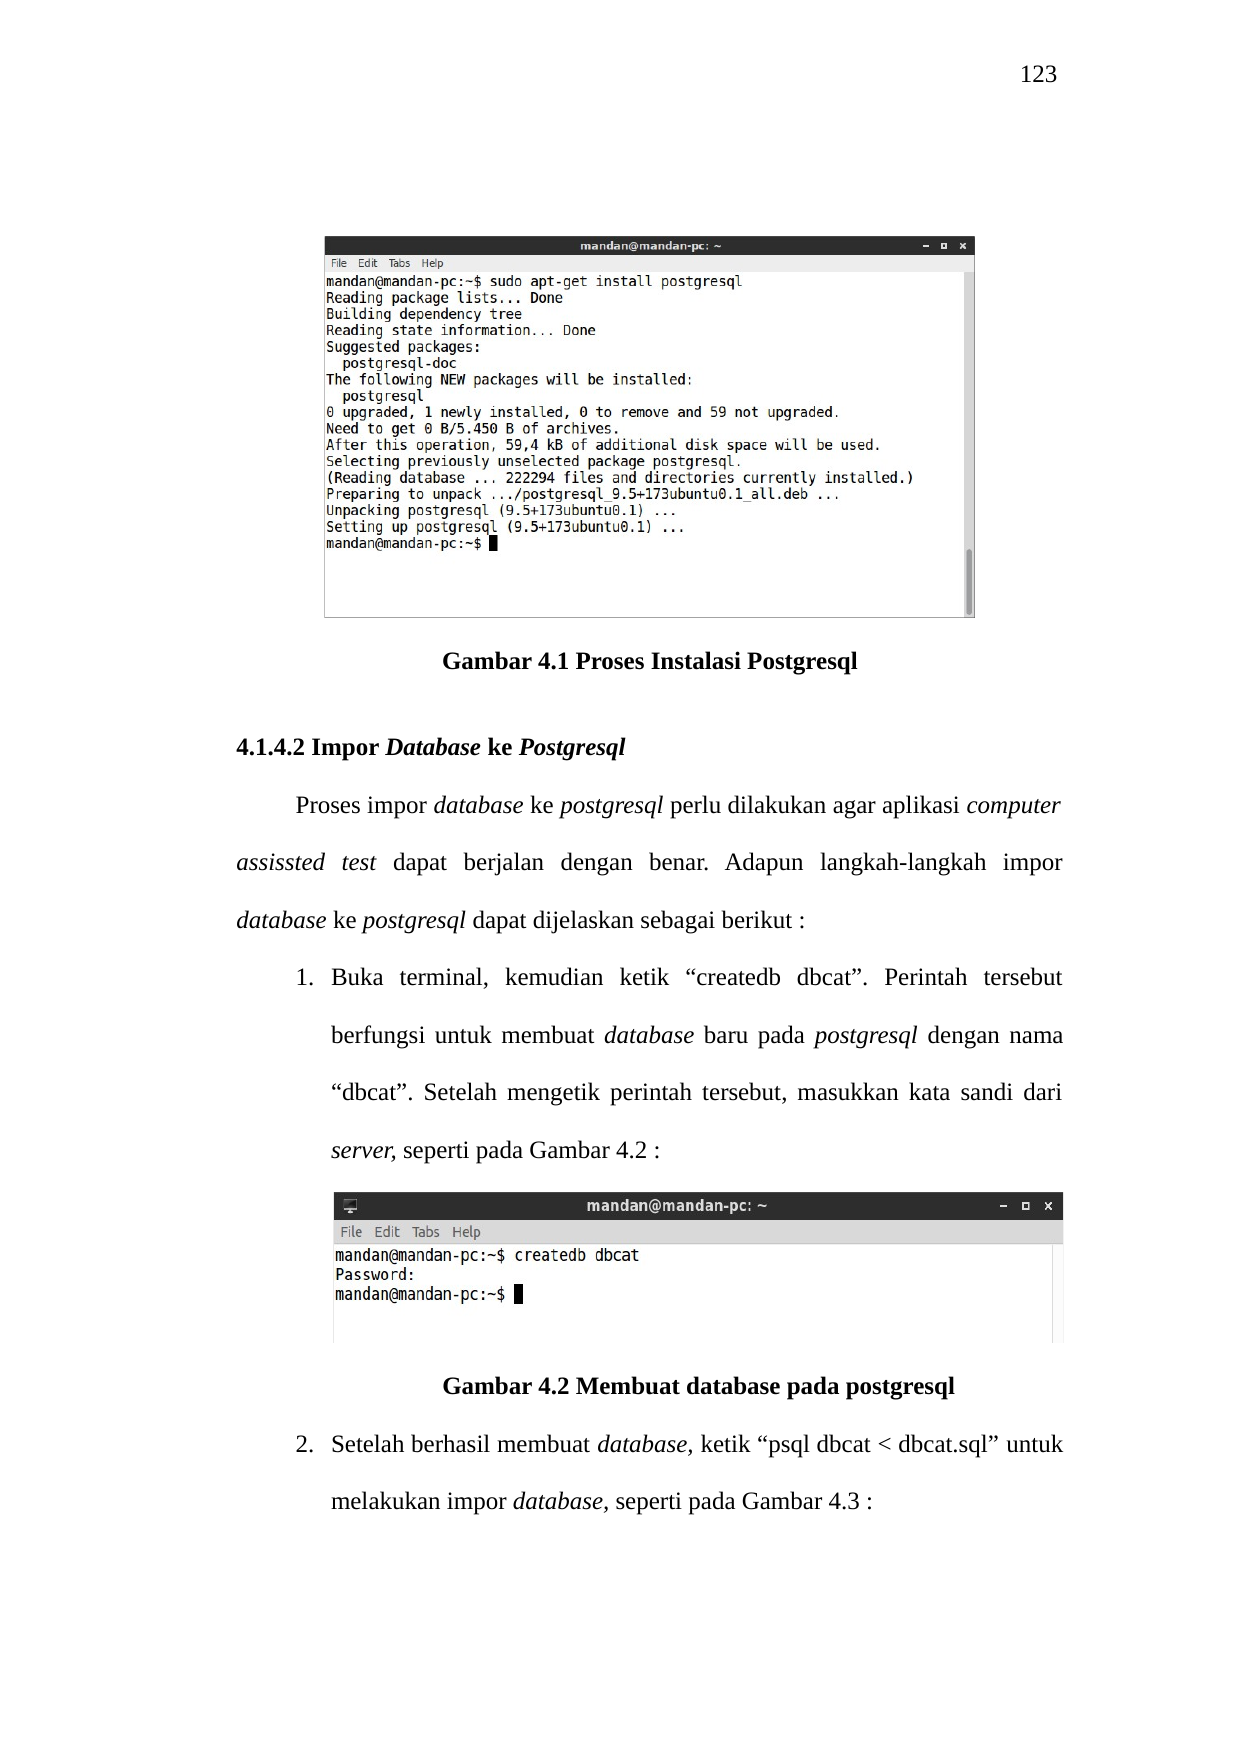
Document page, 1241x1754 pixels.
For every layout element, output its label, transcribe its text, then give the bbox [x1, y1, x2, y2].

picture [333, 1192, 1064, 1343]
picture [324, 236, 975, 618]
subtitle 4.1.4.2 Impor Database ke Postgresql [236, 732, 1063, 761]
text Proses impor database ke postgresql perlu dilakukan agar aplikasi computer assissted test dapat berjalan dengan benar. Adapun langkah-langkah impor database ke postgresql dapat dijelaskan sebagai berikut : [236, 790, 1063, 933]
list Setelah berhasil membuat database, ketik “psql dbcat < dbcat.sql” untuk melakukan impor database, seperti pada Gambar 4.3 : [295, 1192, 1063, 1515]
list Gambar 4.2 Membuat database pada postgresql [334, 1343, 1063, 1400]
list Buka terminal, kemudian ketik “createdb dbcat”. Perintah tersebut berfungsi untuk membuat database baru pada postgresql dengan nama “dbcat”. Setelah mengetik perintah tersebut, masukkan kata sandi dari server, seperti pada Gambar 4.2 : [295, 962, 1063, 1163]
text Gambar 4.1 Proses Instalasi Postgresql [324, 618, 975, 675]
